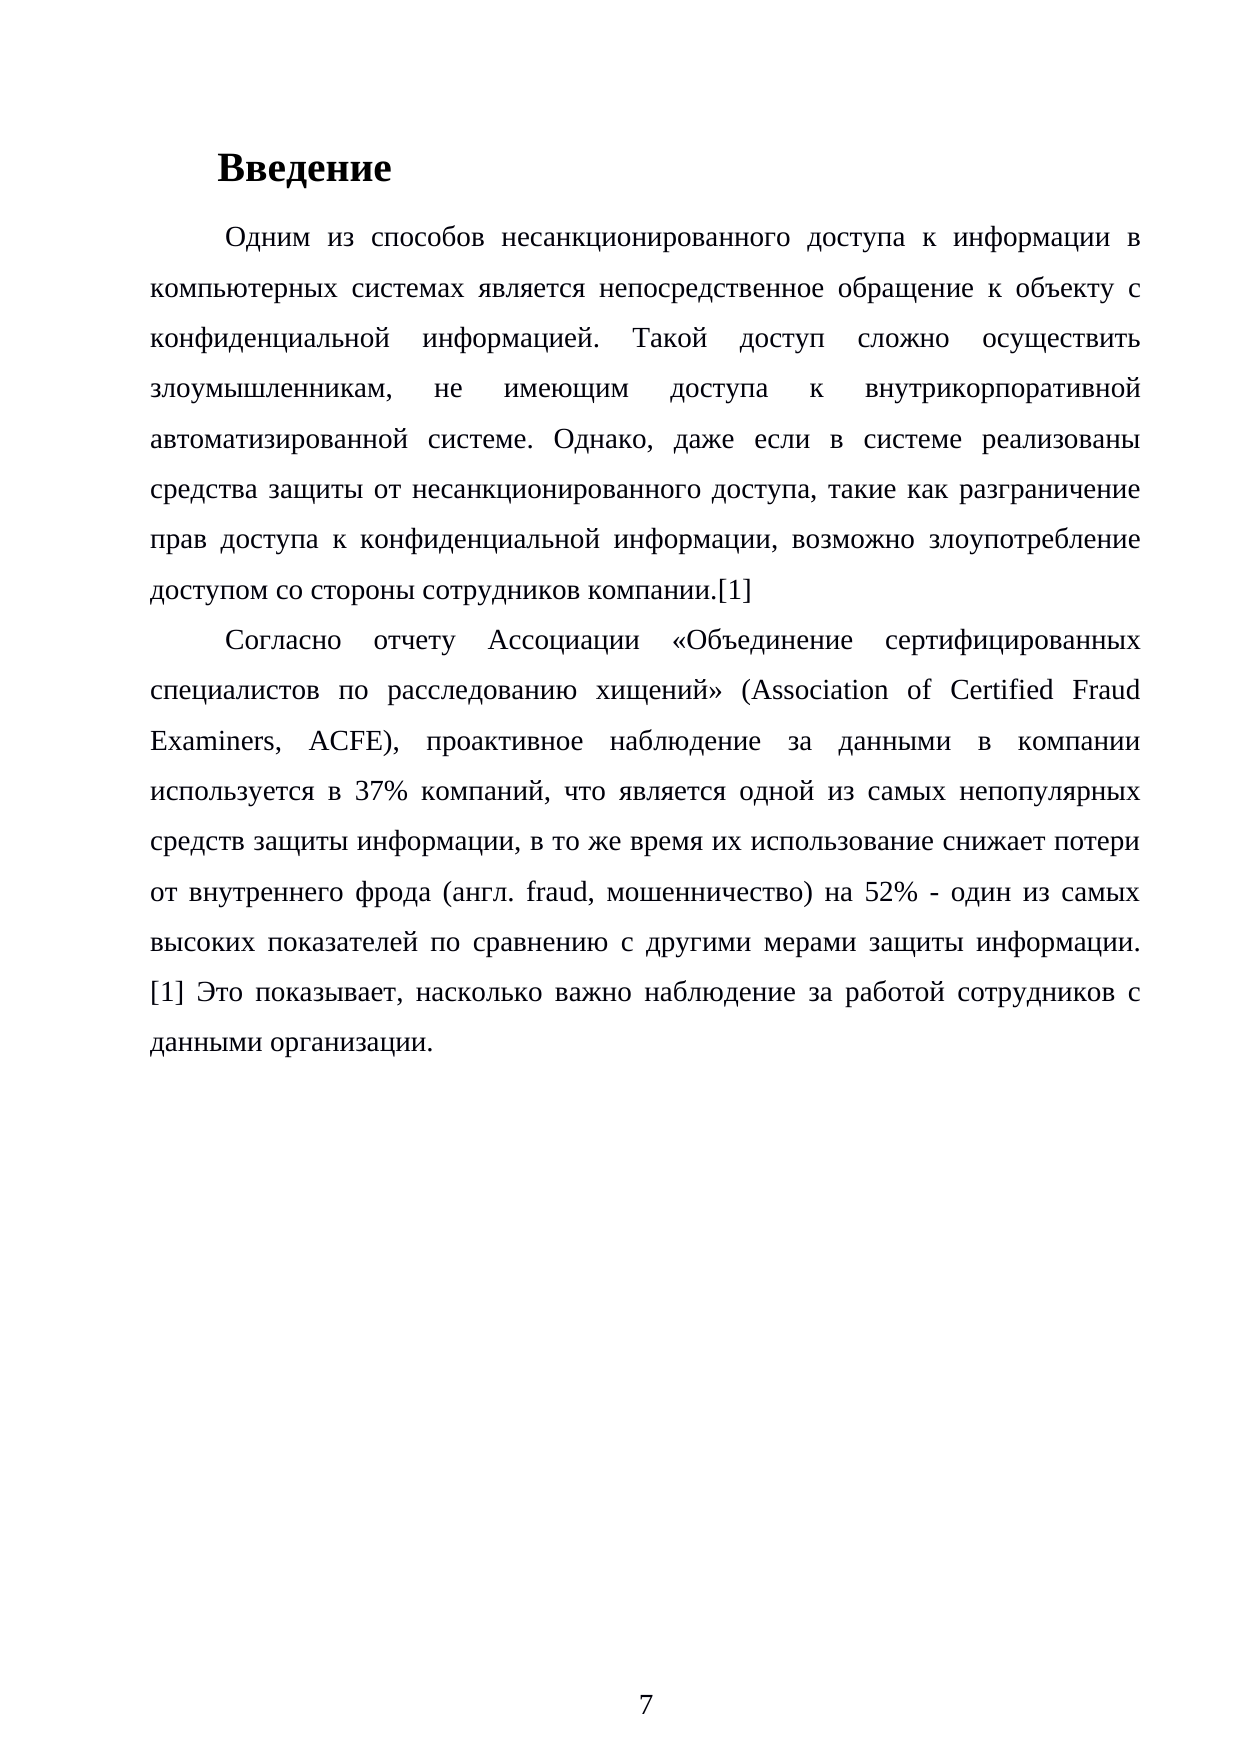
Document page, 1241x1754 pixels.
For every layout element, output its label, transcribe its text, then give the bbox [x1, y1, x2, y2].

text Согласно отчету Ассоциации «Объединение сертифицированных специалистов по расследованию хищений» (Association of Certified Fraud Examiners, ACFE), проактивное наблюдение за данными в компании используется в 37% компаний, что является одной из самых непопулярных средств защиты информации, в то же время их использование снижает потери от внутреннего фрода (англ. fraud, мошенничество) на 52% - один из самых высоких показателей по сравнению с другими мерами защиты информации. [1] Это показывает, насколько важно наблюдение за работой сотрудников с данными организации. [150, 622, 1142, 1058]
subtitle Введение [150, 142, 1142, 190]
text Одним из способов несанкционированного доступа к информации в компьютерных системах является непосредственное обращение к объекту с конфиденциальной информацией. Такой доступ сложно осуществить злоумышленникам, не имеющим доступа к внутрикорпоративной автоматизированной системе. Однако, даже если в системе реализованы средства защиты от несанкционированного доступа, такие как разграничение прав доступа к конфиденциальной информации, возможно злоупотребление доступом со стороны сотрудников компании.[1] [150, 219, 1142, 605]
